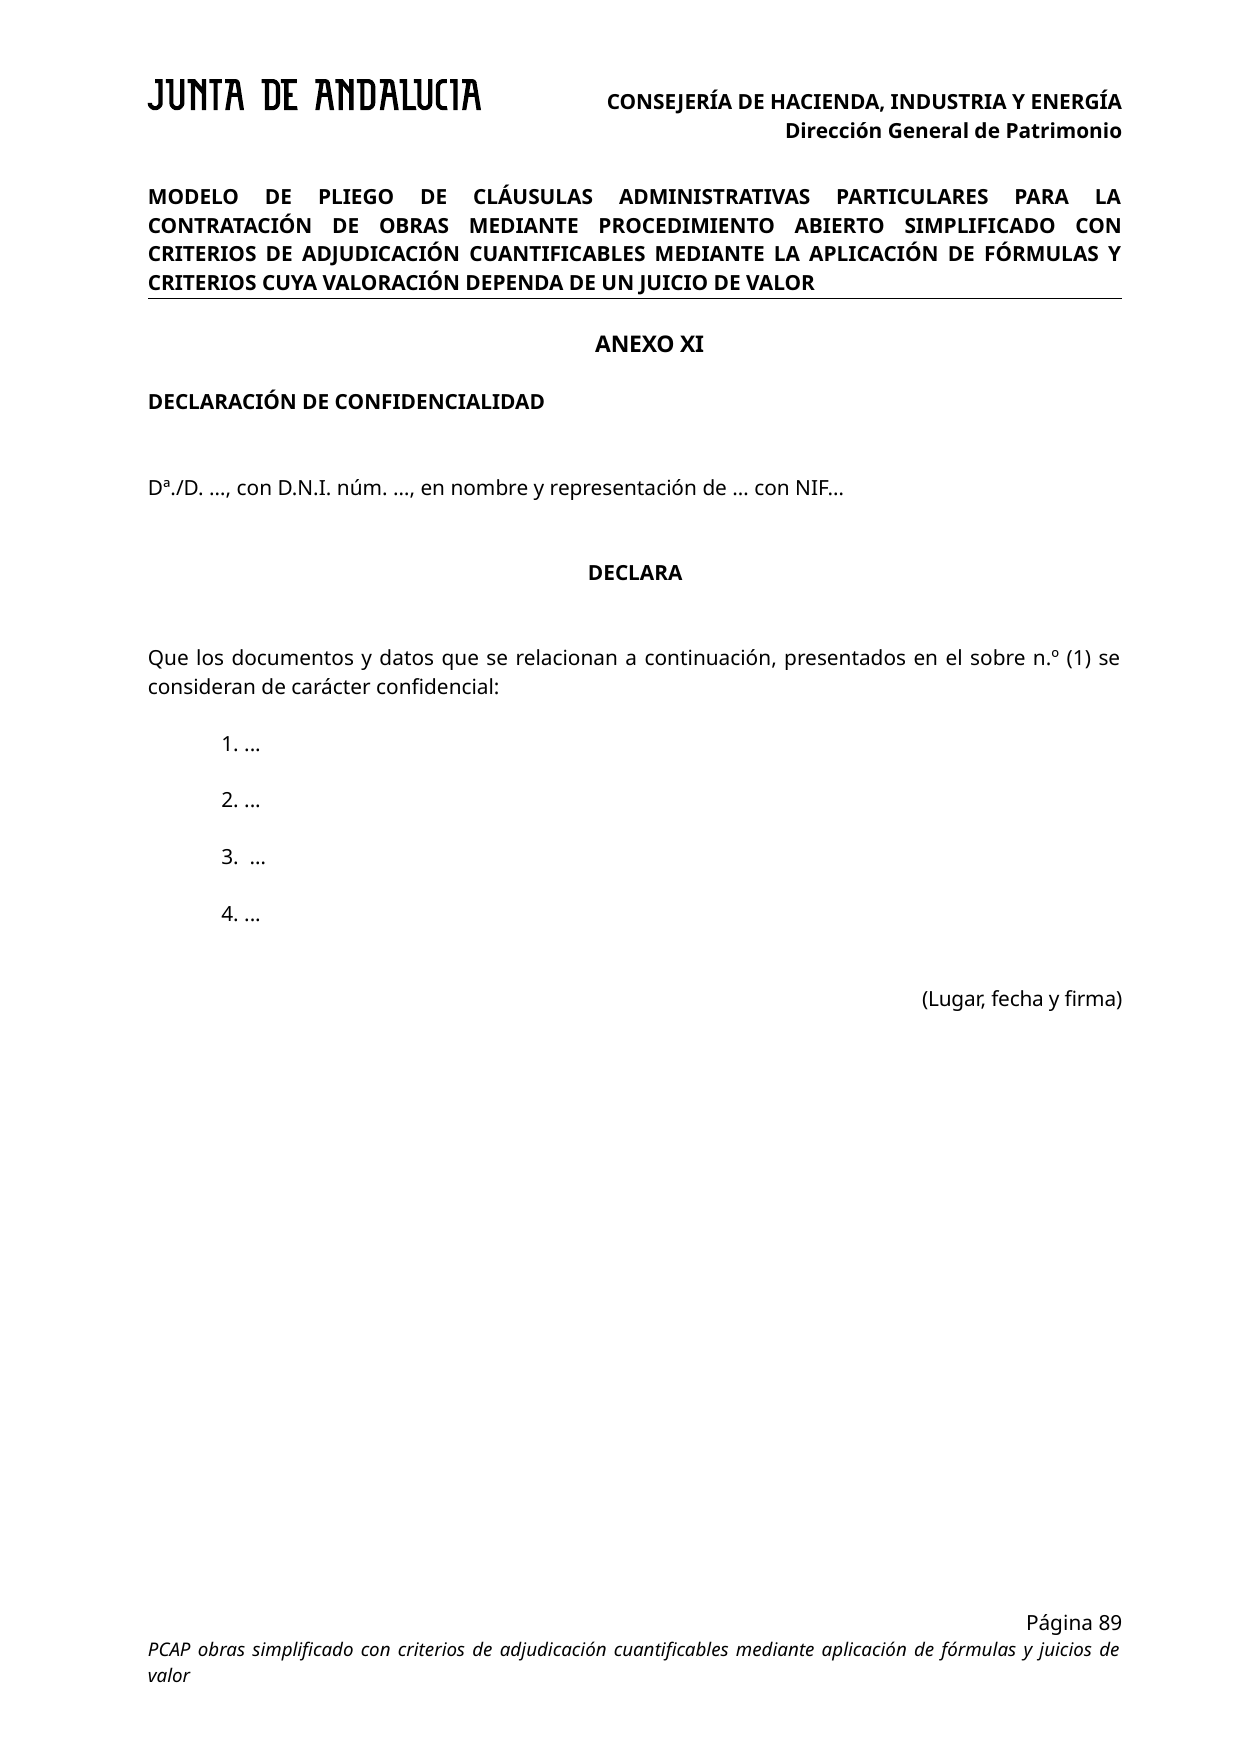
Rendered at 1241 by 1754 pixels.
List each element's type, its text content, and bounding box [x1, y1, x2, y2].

text (Lugar, fecha y firma) [811, 984, 1122, 1013]
text 4. ... [221, 899, 1122, 928]
text MODELO DE PLIEGO DE CLÁUSULAS ADMINISTRATIVAS PARTICULARES PARA LA CONTRATACIÓN DE OBRAS MEDIANTE PROCEDIMIENTO ABIERTO SIMPLIFICADO CON CRITERIOS DE ADJUDICACIÓN CUANTIFICABLES MEDIANTE LA APLICACIÓN DE FÓRMULAS Y CRITERIOS CUYA VALORACIÓN DEPENDA DE UN JUICIO DE VALOR [148, 182, 1122, 298]
subtitle DECLARACIÓN DE CONFIDENCIALIDAD [148, 387, 1122, 416]
text Dª./D. …, con D.N.I. núm. …, en nombre y representación de … con NIF… [148, 473, 1122, 501]
text 3. … [221, 842, 1122, 871]
text Que los documentos y datos que se relacionan a continuación, presentados en el sobre n.º (1) se consideran de carácter confidencial: [148, 643, 1122, 700]
text 1. ... [221, 729, 1122, 757]
text ANEXO XI [177, 328, 1122, 359]
text 2. ... [221, 786, 1122, 814]
text DECLARA [148, 558, 1122, 586]
